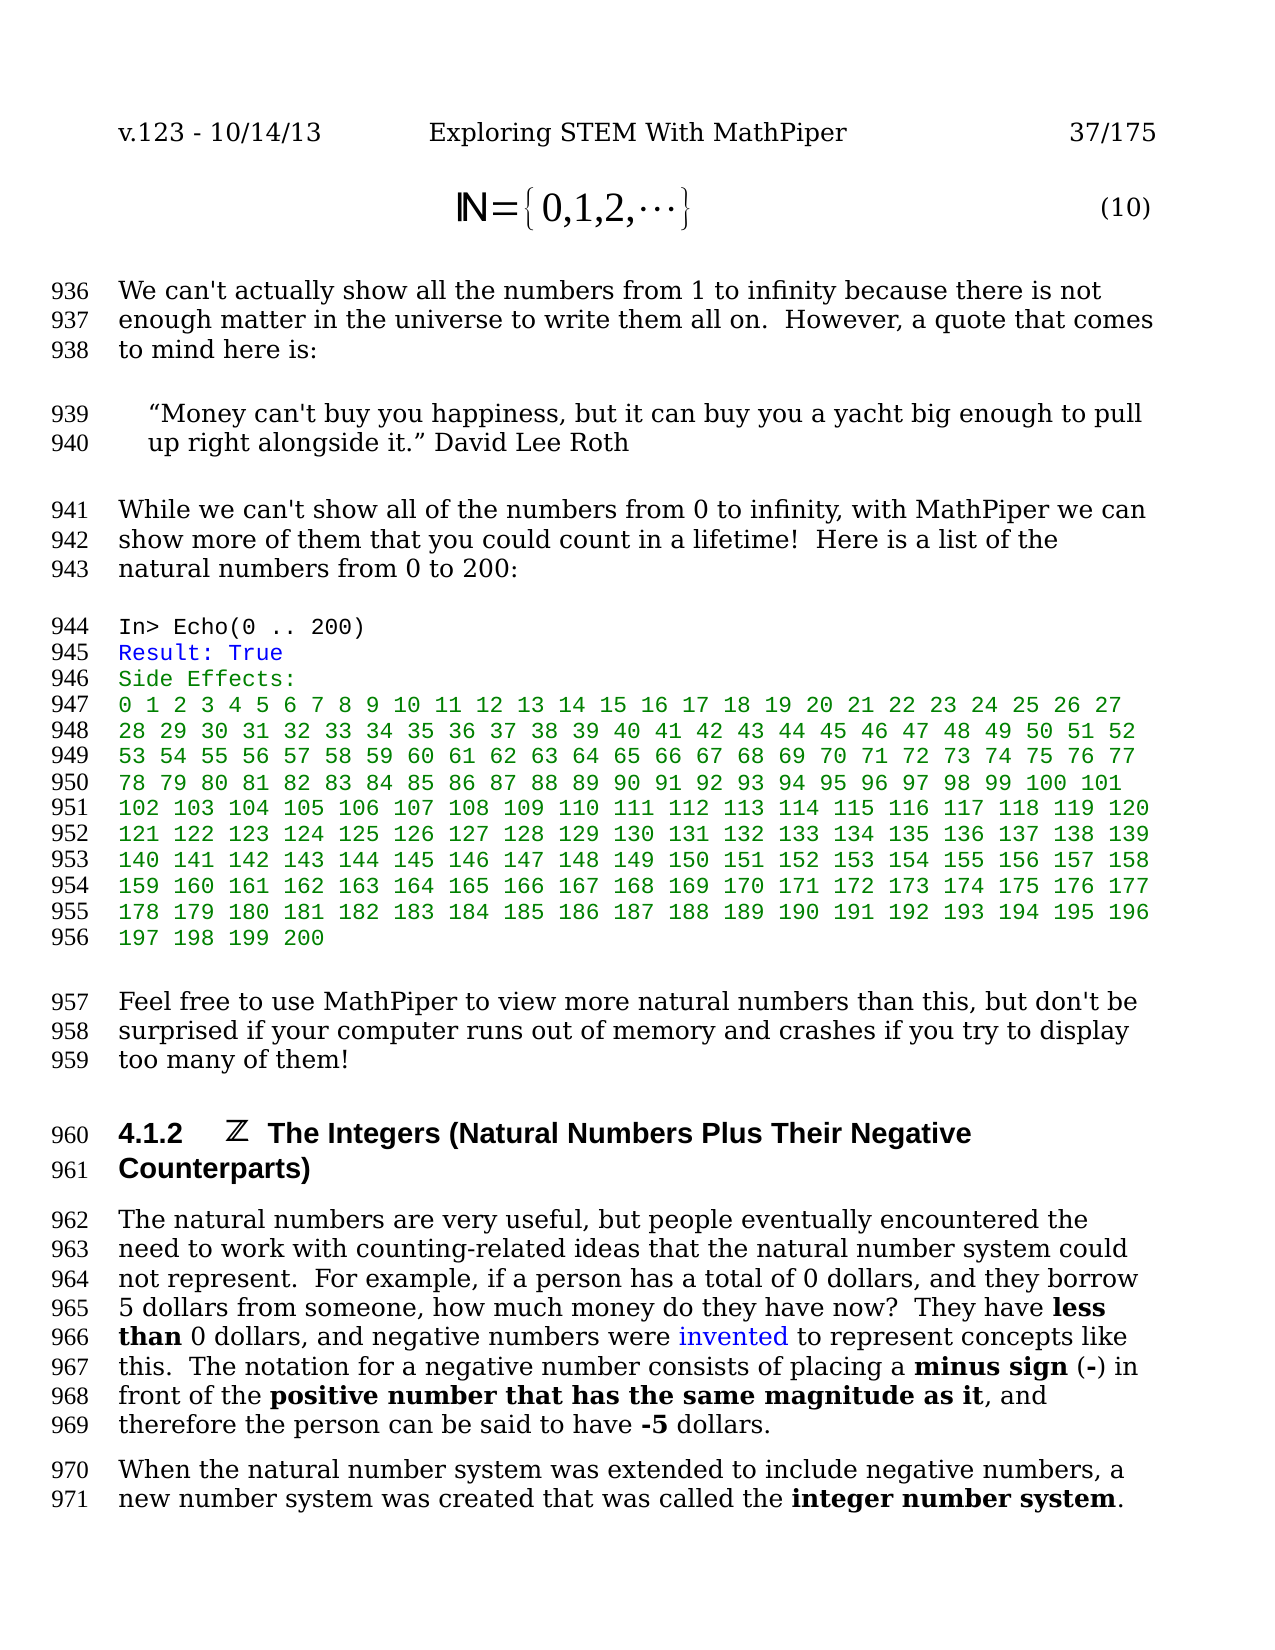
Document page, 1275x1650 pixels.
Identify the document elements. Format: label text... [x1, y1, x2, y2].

text “Money can't buy you happiness, but it can buy you a yacht big enough to pull up right alongside it.” David Lee Roth [148, 399, 1157, 458]
text 0 1 2 3 4 5 6 7 8 9 10 11 12 13 14 15 16 17 18 19 20 21 22 23 24 25 26 27 28 29 30 31 32 33 34 35 36 37 38 39 40 41 42 43 44 45 46 47 48 49 50 51 52 53 54 55 56 57 58 59 60 61 62 63 64 65 66 67 68 69 70 71 72 73 74 75 76 77 78 79 80 81 82 83 84 85 86 87 88 89 90 91 92 93 94 95 96 97 98 99 100 101 102 103 104 105 106 107 108 109 110 111 112 113 114 115 116 117 118 119 120 121 122 123 124 125 126 127 128 129 130 131 132 133 134 135 136 137 138 139 140 141 142 143 144 145 146 147 148 149 150 151 152 153 154 155 156 157 158 159 160 161 162 163 164 165 166 167 168 169 170 171 172 173 174 175 176 177 178 179 180 181 182 183 184 185 186 187 188 189 190 191 192 193 194 195 196 197 198 199 200 [118, 693, 1157, 952]
text In> Echo(0 .. 200) [118, 615, 1157, 641]
subtitle The Integers (Natural Numbers Plus Their Negative Counterparts) [118, 1114, 1157, 1184]
text When the natural number system was extended to include negative numbers, a new number system was created that was called the integer number system. [118, 1455, 1157, 1513]
text We can't actually show all the numbers from 1 to infinity because there is not enough matter in the universe to write them all on. However, a quote that comes to mind here is: [118, 277, 1157, 364]
table_header [118, 177, 1041, 238]
text Side Effects: [118, 667, 1157, 693]
table_header (10) [1041, 177, 1157, 238]
text The natural numbers are very useful, but people eventually encountered the need to work with counting-related ideas that the natural number system could not represent. For example, if a person has a total of 0 dollars, and they borrow 5 dollars from someone, how much money do they have now? They have less than 0 dollars, and negative numbers were invented to represent concepts like this. The notation for a negative number consists of placing a minus sign (-) in front of the positive number that has the same magnitude as it, and therefore the person can be said to have -5 dollars. [118, 1206, 1157, 1440]
text Feel free to use MathPiper to view more natural numbers than this, but don't be surprised if your computer runs out of memory and crashes if you try to display too many of them! [118, 987, 1157, 1075]
text While we can't show all of the numbers from 0 to infinity, with MathPiper we can show more of them that you could count in a lifetime! Here is a list of the natural numbers from 0 to 200: [118, 496, 1157, 583]
text Result: True [118, 641, 1157, 667]
